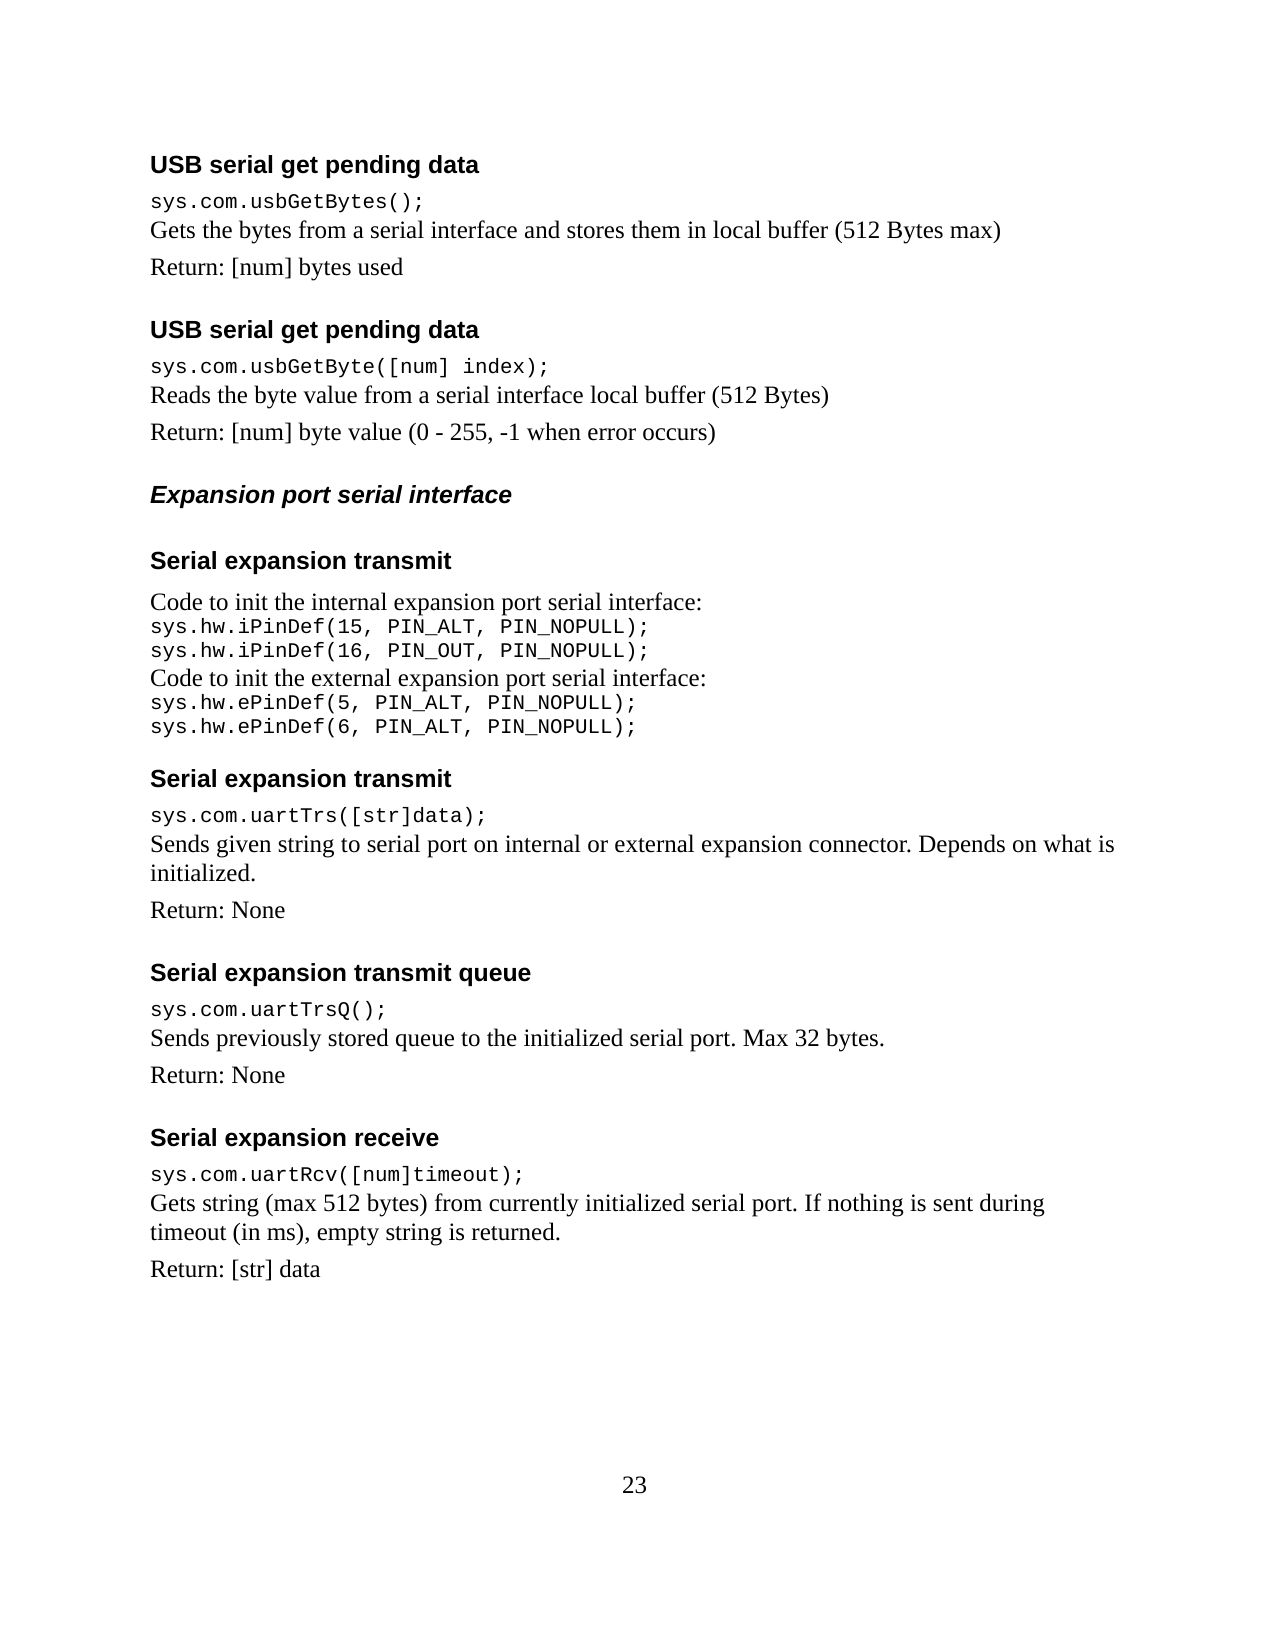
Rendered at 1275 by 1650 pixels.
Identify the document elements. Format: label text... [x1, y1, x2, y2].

subtitle Serial expansion receive [150, 1123, 1125, 1152]
text Return: None [150, 1061, 1125, 1089]
text Return: [num] byte value (0 - 255, -1 when error occurs) [150, 417, 1125, 446]
text Return: None [150, 896, 1125, 924]
text Return: [num] bytes used [150, 252, 1125, 281]
text sys.hw.ePinDef(5, PIN_ALT, PIN_NOPULL); [150, 692, 1125, 716]
subtitle Expansion port serial interface [150, 480, 1125, 509]
text sys.com.uartRcv([num]timeout); [150, 1164, 1125, 1188]
text sys.com.uartTrsQ(); [150, 999, 1125, 1023]
text sys.hw.ePinDef(6, PIN_ALT, PIN_NOPULL); [150, 716, 1125, 739]
text sys.com.uartTrs([str]data); [150, 805, 1125, 829]
text sys.com.usbGetByte([num] index); [150, 356, 1125, 380]
subtitle USB serial get pending data [150, 315, 1125, 344]
text Sends previously stored queue to the initialized serial port. Max 32 bytes. [150, 1023, 1125, 1052]
text sys.com.usbGetBytes(); [150, 191, 1125, 215]
text Code to init the external expansion port serial interface: [150, 663, 1125, 692]
text Reads the byte value from a serial interface local buffer (512 Bytes) [150, 380, 1125, 408]
text Gets string (max 512 bytes) from currently initialized serial port. If nothing is sent during timeout (in ms), empty string is returned. [150, 1188, 1125, 1246]
subtitle Serial expansion transmit [150, 546, 1125, 575]
text Code to init the internal expansion port serial interface: [150, 587, 1125, 616]
text Gets the bytes from a serial interface and stores them in local buffer (512 Bytes max) [150, 215, 1125, 243]
text sys.hw.iPinDef(16, PIN_OUT, PIN_NOPULL); [150, 640, 1125, 663]
subtitle Serial expansion transmit queue [150, 958, 1125, 987]
text Return: [str] data [150, 1254, 1125, 1283]
text sys.hw.iPinDef(15, PIN_ALT, PIN_NOPULL); [150, 616, 1125, 640]
subtitle USB serial get pending data [150, 150, 1125, 178]
subtitle Serial expansion transmit [150, 764, 1125, 793]
text Sends given string to serial port on internal or external expansion connector. Depends on what is initialized. [150, 829, 1125, 887]
